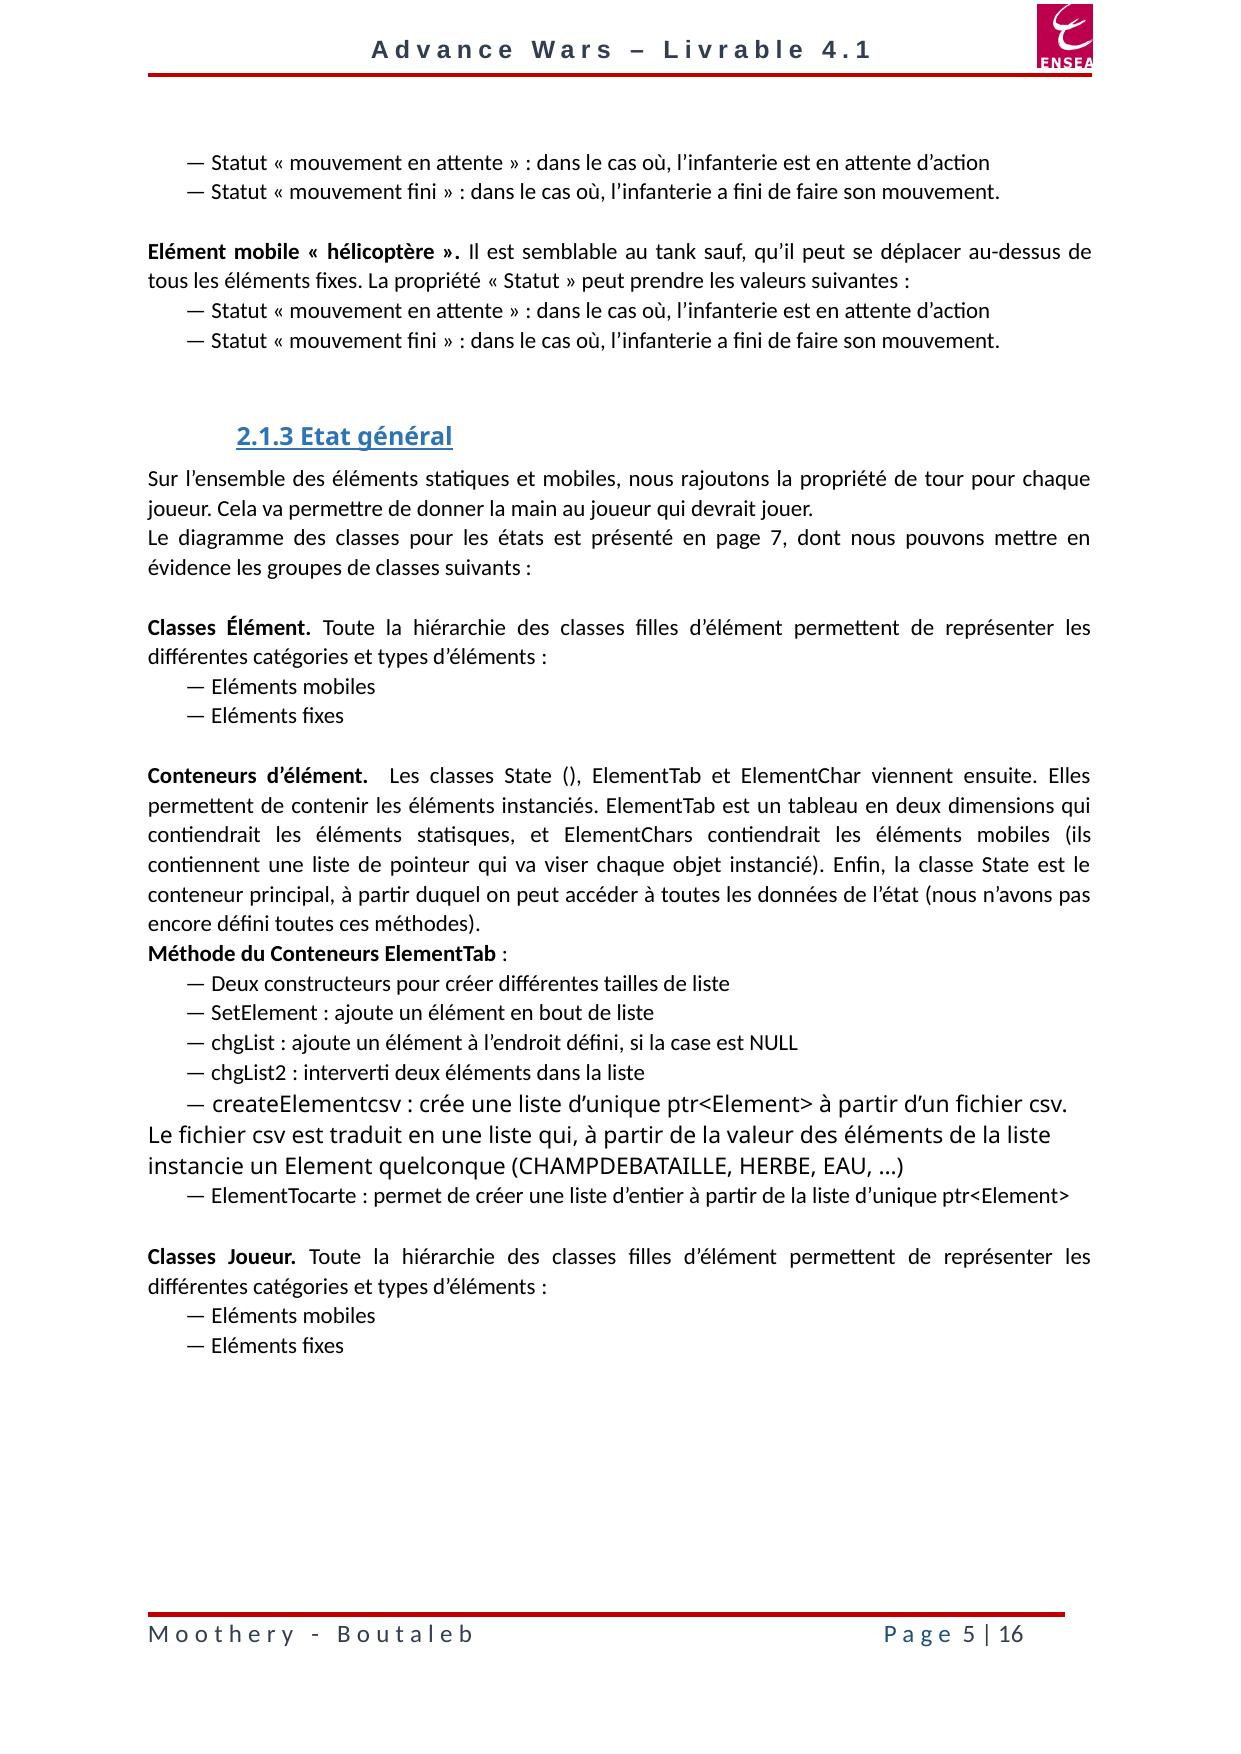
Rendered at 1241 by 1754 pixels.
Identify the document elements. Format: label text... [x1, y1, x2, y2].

text Classes Élément. Toute la hiérarchie des classes filles d’élément permettent de représenter les différentes catégories et types d’éléments : [148, 613, 1092, 670]
text — chgList : ajoute un élément à l’endroit défini, si la case est NULL [148, 1028, 1092, 1056]
text Sur l’ensemble des éléments statiques et mobiles, nous rajoutons la propriété de tour pour chaque joueur. Cela va permettre de donner la main au joueur qui devrait jouer. [148, 464, 1092, 522]
text — Statut « mouvement fini » : dans le cas où, l’infanterie a fini de faire son mouvement. [148, 177, 1092, 205]
text — Statut « mouvement fini » : dans le cas où, l’infanterie a fini de faire son mouvement. [148, 326, 1092, 354]
text — Statut « mouvement en attente » : dans le cas où, l’infanterie est en attente d’action [148, 296, 1092, 324]
text Méthode du Conteneurs ElementTab : [148, 939, 1092, 967]
text — Eléments mobiles [148, 1302, 1092, 1330]
text — Statut « mouvement en attente » : dans le cas où, l’infanterie est en attente d’action [148, 148, 1092, 176]
text Le diagramme des classes pour les états est présenté en page 7, dont nous pouvons mettre en évidence les groupes de classes suivants : [148, 523, 1092, 581]
picture [1037, 4, 1093, 68]
text — Eléments mobiles [148, 672, 1092, 700]
text Elément mobile « hélicoptère ». Il est semblable au tank sauf, qu’il peut se déplacer au-dessus de tous les éléments fixes. La propriété « Statut » peut prendre les valeurs suivantes : [148, 237, 1092, 294]
text — SetElement : ajoute un élément en bout de liste [148, 998, 1092, 1027]
text — Eléments fixes [148, 1331, 1092, 1359]
text — createElementcsv : crée une liste d’unique ptr<Element> à partir d’un fichier csv. Le fichier csv est traduit en une liste qui, à partir de la valeur des éléments de la liste instancie un Element quelconque (CHAMPDEBATAILLE, HERBE, EAU, …) [148, 1088, 1092, 1181]
text — Deux constructeurs pour créer différentes tailles de liste [148, 969, 1092, 997]
subtitle 2.1.3 Etat général [236, 419, 1092, 453]
text — Eléments fixes [148, 702, 1092, 730]
text Conteneurs d’élément. Les classes State (), ElementTab et ElementChar viennent ensuite. Elles permettent de contenir les éléments instanciés. ElementTab est un tableau en deux dimensions qui contiendrait les éléments statisques, et ElementChars contiendrait les éléments mobiles (ils contiennent une liste de pointeur qui va viser chaque objet instancié). Enfin, la classe State est le conteneur principal, à partir duquel on peut accéder à toutes les données de l’état (nous n’avons pas encore défini toutes ces méthodes). [148, 761, 1092, 937]
text — ElementTocarte : permet de créer une liste d’entier à partir de la liste d’unique ptr<Element> [148, 1181, 1092, 1209]
text — chgList2 : interverti deux éléments dans la liste [148, 1058, 1092, 1086]
text Classes Joueur. Toute la hiérarchie des classes filles d’élément permettent de représenter les différentes catégories et types d’éléments : [148, 1242, 1092, 1300]
